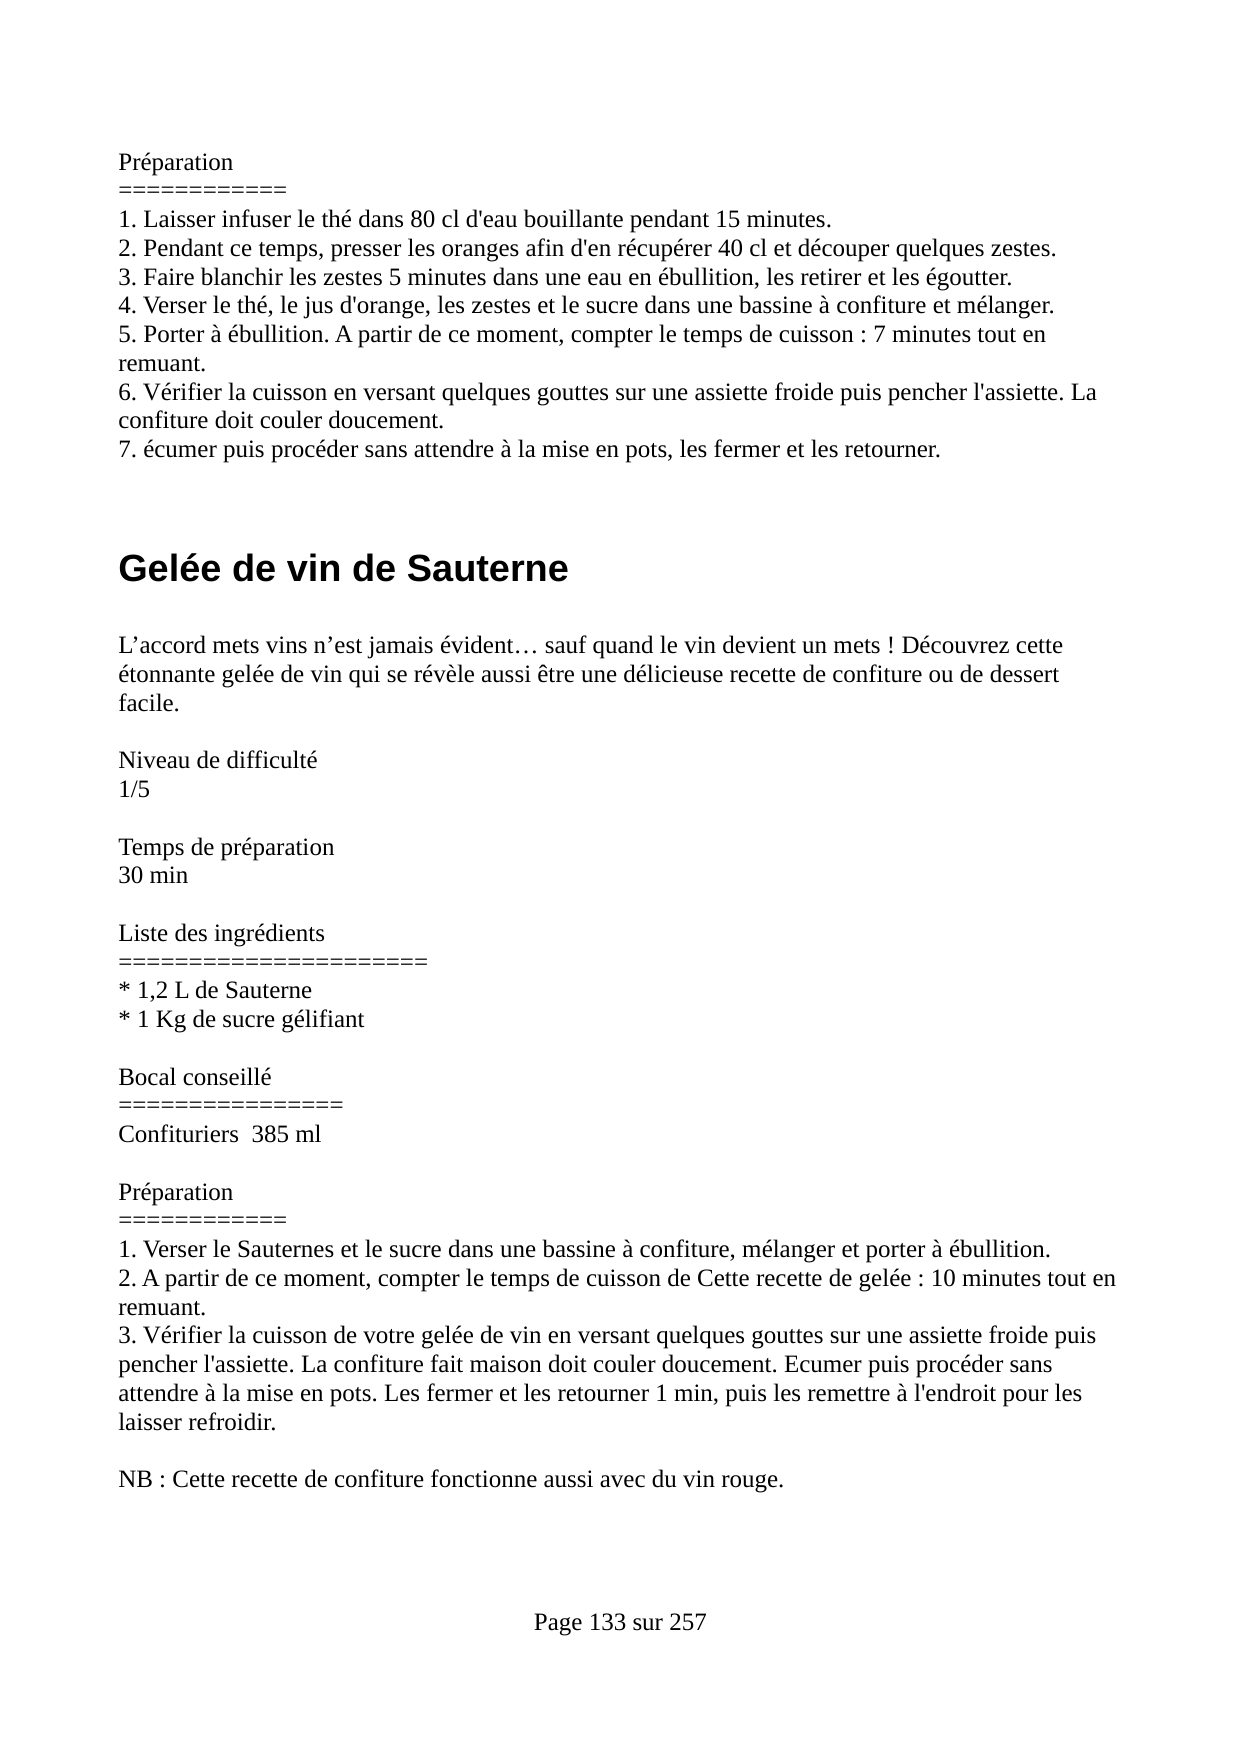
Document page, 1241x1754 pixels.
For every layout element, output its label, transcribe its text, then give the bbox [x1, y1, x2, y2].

text ============ [118, 176, 1122, 204]
text ================ [118, 1091, 1122, 1119]
text 30 min [118, 861, 1122, 889]
text ============ [118, 1206, 1122, 1234]
text 7. écumer puis procéder sans attendre à la mise en pots, les fermer et les retourner. [118, 434, 1122, 463]
subtitle Gelée de vin de Sauterne [118, 546, 1122, 589]
text Liste des ingrédients [118, 918, 1122, 947]
text 3. Vérifier la cuisson de votre gelée de vin en versant quelques gouttes sur une assiette froide puis pencher l'assiette. La confiture fait maison doit couler doucement. Ecumer puis procéder sans attendre à la mise en pots. Les fermer et les retourner 1 min, puis les remettre à l'endroit pour les laisser refroidir. [118, 1321, 1122, 1436]
text L’accord mets vins n’est jamais évident… sauf quand le vin devient un mets ! Découvrez cette étonnante gelée de vin qui se révèle aussi être une délicieuse recette de confiture ou de dessert facile. [118, 631, 1122, 717]
text 2. A partir de ce moment, compter le temps de cuisson de Cette recette de gelée : 10 minutes tout en remuant. [118, 1263, 1122, 1321]
text ====================== [118, 947, 1122, 976]
text * 1 Kg de sucre gélifiant [118, 1004, 1122, 1033]
text 1/5 [118, 774, 1122, 803]
text Préparation [118, 1177, 1122, 1206]
text Niveau de difficulté [118, 746, 1122, 774]
text Préparation [118, 147, 1122, 176]
text 4. Verser le thé, le jus d'orange, les zestes et le sucre dans une bassine à confiture et mélanger. [118, 291, 1122, 319]
text 1. Verser le Sauternes et le sucre dans une bassine à confiture, mélanger et porter à ébullition. [118, 1234, 1122, 1263]
text NB : Cette recette de confiture fonctionne aussi avec du vin rouge. [118, 1464, 1122, 1493]
text 2. Pendant ce temps, presser les oranges afin d'en récupérer 40 cl et découper quelques zestes. [118, 233, 1122, 262]
text 6. Vérifier la cuisson en versant quelques gouttes sur une assiette froide puis pencher l'assiette. La confiture doit couler doucement. [118, 377, 1122, 434]
text Bocal conseillé [118, 1062, 1122, 1091]
text 1. Laisser infuser le thé dans 80 cl d'eau bouillante pendant 15 minutes. [118, 204, 1122, 233]
text 5. Porter à ébullition. A partir de ce moment, compter le temps de cuisson : 7 minutes tout en remuant. [118, 319, 1122, 377]
text * 1,2 L de Sauterne [118, 976, 1122, 1004]
text Temps de préparation [118, 832, 1122, 861]
text 3. Faire blanchir les zestes 5 minutes dans une eau en ébullition, les retirer et les égoutter. [118, 262, 1122, 291]
text Confituriers 385 ml [118, 1119, 1122, 1148]
